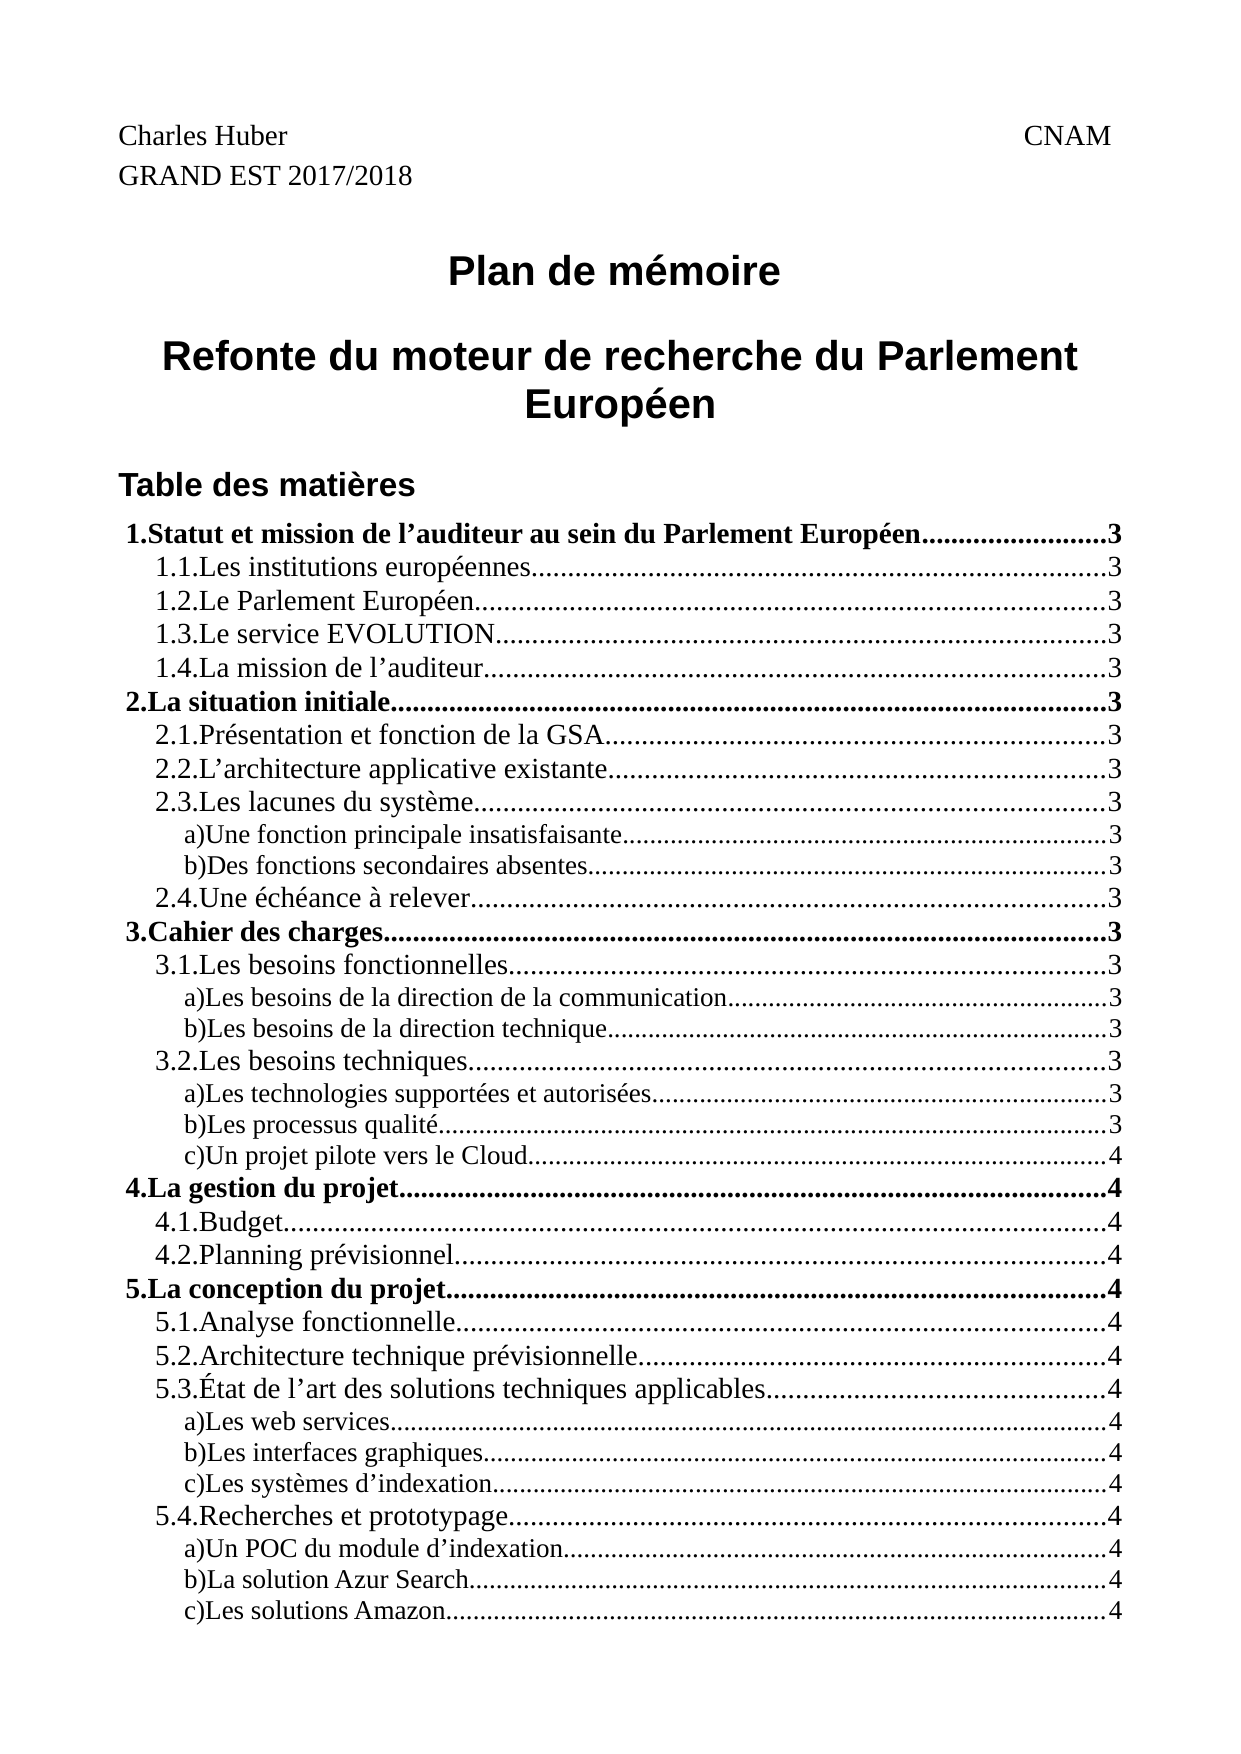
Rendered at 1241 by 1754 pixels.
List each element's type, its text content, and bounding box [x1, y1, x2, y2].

text 3.Cahier des charges 3 [118, 914, 1122, 947]
text b)Les interfaces graphiques 4 [177, 1436, 1122, 1467]
text c)Les solutions Amazon 4 [177, 1594, 1122, 1625]
text b)Des fonctions secondaires absentes 3 [177, 849, 1122, 880]
title Refonte du moteur de recherche du Parlement Européen [118, 332, 1122, 428]
text a)Les web services 4 [177, 1405, 1122, 1436]
text b)Les processus qualité 3 [177, 1108, 1122, 1139]
text b)La solution Azur Search 4 [177, 1563, 1122, 1594]
text 2.La situation initiale 3 [118, 684, 1122, 717]
text 1.Statut et mission de l’auditeur au sein du Parlement Européen 3 [118, 516, 1122, 549]
text 4.1.Budget 4 [148, 1204, 1122, 1237]
text 5.4.Recherches et prototypage 4 [148, 1498, 1122, 1532]
text a)Un POC du module d’indexation 4 [177, 1532, 1122, 1563]
text a)Une fonction principale insatisfaisante 3 [177, 818, 1122, 849]
text 1.2.Le Parlement Européen 3 [148, 583, 1122, 617]
text 5.1.Analyse fonctionnelle 4 [148, 1304, 1122, 1338]
text a)Les technologies supportées et autorisées 3 [177, 1077, 1122, 1108]
text 5.2.Architecture technique prévisionnelle 4 [148, 1338, 1122, 1371]
text 4.2.Planning prévisionnel 4 [148, 1237, 1122, 1271]
text 4.La gestion du projet 4 [118, 1170, 1122, 1204]
text c)Les systèmes d’indexation 4 [177, 1467, 1122, 1498]
text 5.3.État de l’art des solutions techniques applicables 4 [148, 1371, 1122, 1405]
text 1.4.La mission de l’auditeur 3 [148, 650, 1122, 684]
text 2.2.L’architecture applicative existante 3 [148, 751, 1122, 784]
text 2.4.Une échéance à relever 3 [148, 880, 1122, 914]
title Plan de mémoire [118, 246, 1122, 294]
text c)Un projet pilote vers le Cloud 4 [177, 1139, 1122, 1170]
text a)Les besoins de la direction de la communication 3 [177, 981, 1122, 1012]
text 3.2.Les besoins techniques 3 [148, 1043, 1122, 1077]
text 3.1.Les besoins fonctionnelles 3 [148, 947, 1122, 981]
text 2.1.Présentation et fonction de la GSA 3 [148, 717, 1122, 751]
subtitle Table des matières [118, 465, 1122, 503]
text 5.La conception du projet 4 [118, 1271, 1122, 1304]
text 2.3.Les lacunes du système 3 [148, 784, 1122, 818]
text b)Les besoins de la direction technique 3 [177, 1012, 1122, 1043]
text 1.1.Les institutions européennes 3 [148, 549, 1122, 583]
text 1.3.Le service EVOLUTION 3 [148, 617, 1122, 650]
